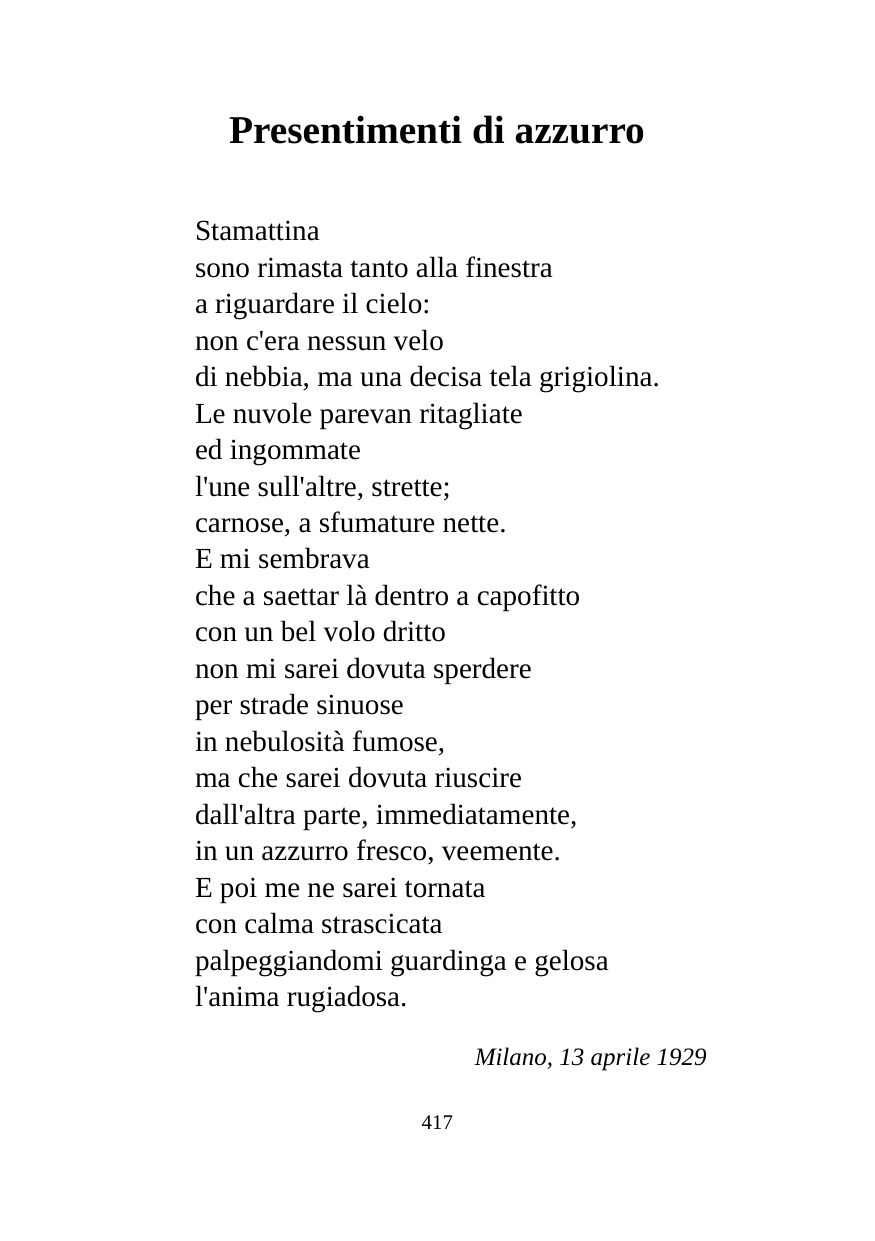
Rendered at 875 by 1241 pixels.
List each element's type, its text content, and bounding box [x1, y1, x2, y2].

text sono rimasta tanto alla finestra [195, 250, 768, 283]
text carnose, a sfumature nette. [195, 505, 768, 539]
text non c'era nessun velo [195, 323, 768, 356]
text per strade sinuose [195, 687, 768, 721]
text di nebbia, ma una decisa tela grigiolina. [195, 359, 768, 393]
text che a saettar là dentro a capofitto [195, 578, 768, 612]
text ed ingommate [195, 432, 768, 466]
text in nebulosità fumose, [195, 724, 768, 757]
text non mi sarei dovuta sperdere [195, 651, 768, 684]
subtitle Presentimenti di azzurro [106, 106, 768, 152]
text E mi sembrava [195, 542, 768, 575]
text a riguardare il cielo: [195, 286, 768, 320]
text Stamattina [195, 213, 768, 247]
text palpeggiandomi guardinga e gelosa [195, 943, 768, 976]
text l'anima rugiadosa. [195, 979, 768, 1013]
text l'une sull'altre, strette; [195, 469, 768, 502]
text dall'altra parte, immediatamente, [195, 797, 768, 830]
text ma che sarei dovuta riuscire [195, 760, 768, 794]
text E poi me ne sarei tornata [195, 870, 768, 903]
text in un azzurro fresco, veemente. [195, 833, 768, 867]
text Milano, 13 aprile 1929 [106, 1042, 709, 1071]
text con calma strascicata [195, 906, 768, 940]
text con un bel volo dritto [195, 614, 768, 648]
text Le nuvole parevan ritagliate [195, 396, 768, 429]
